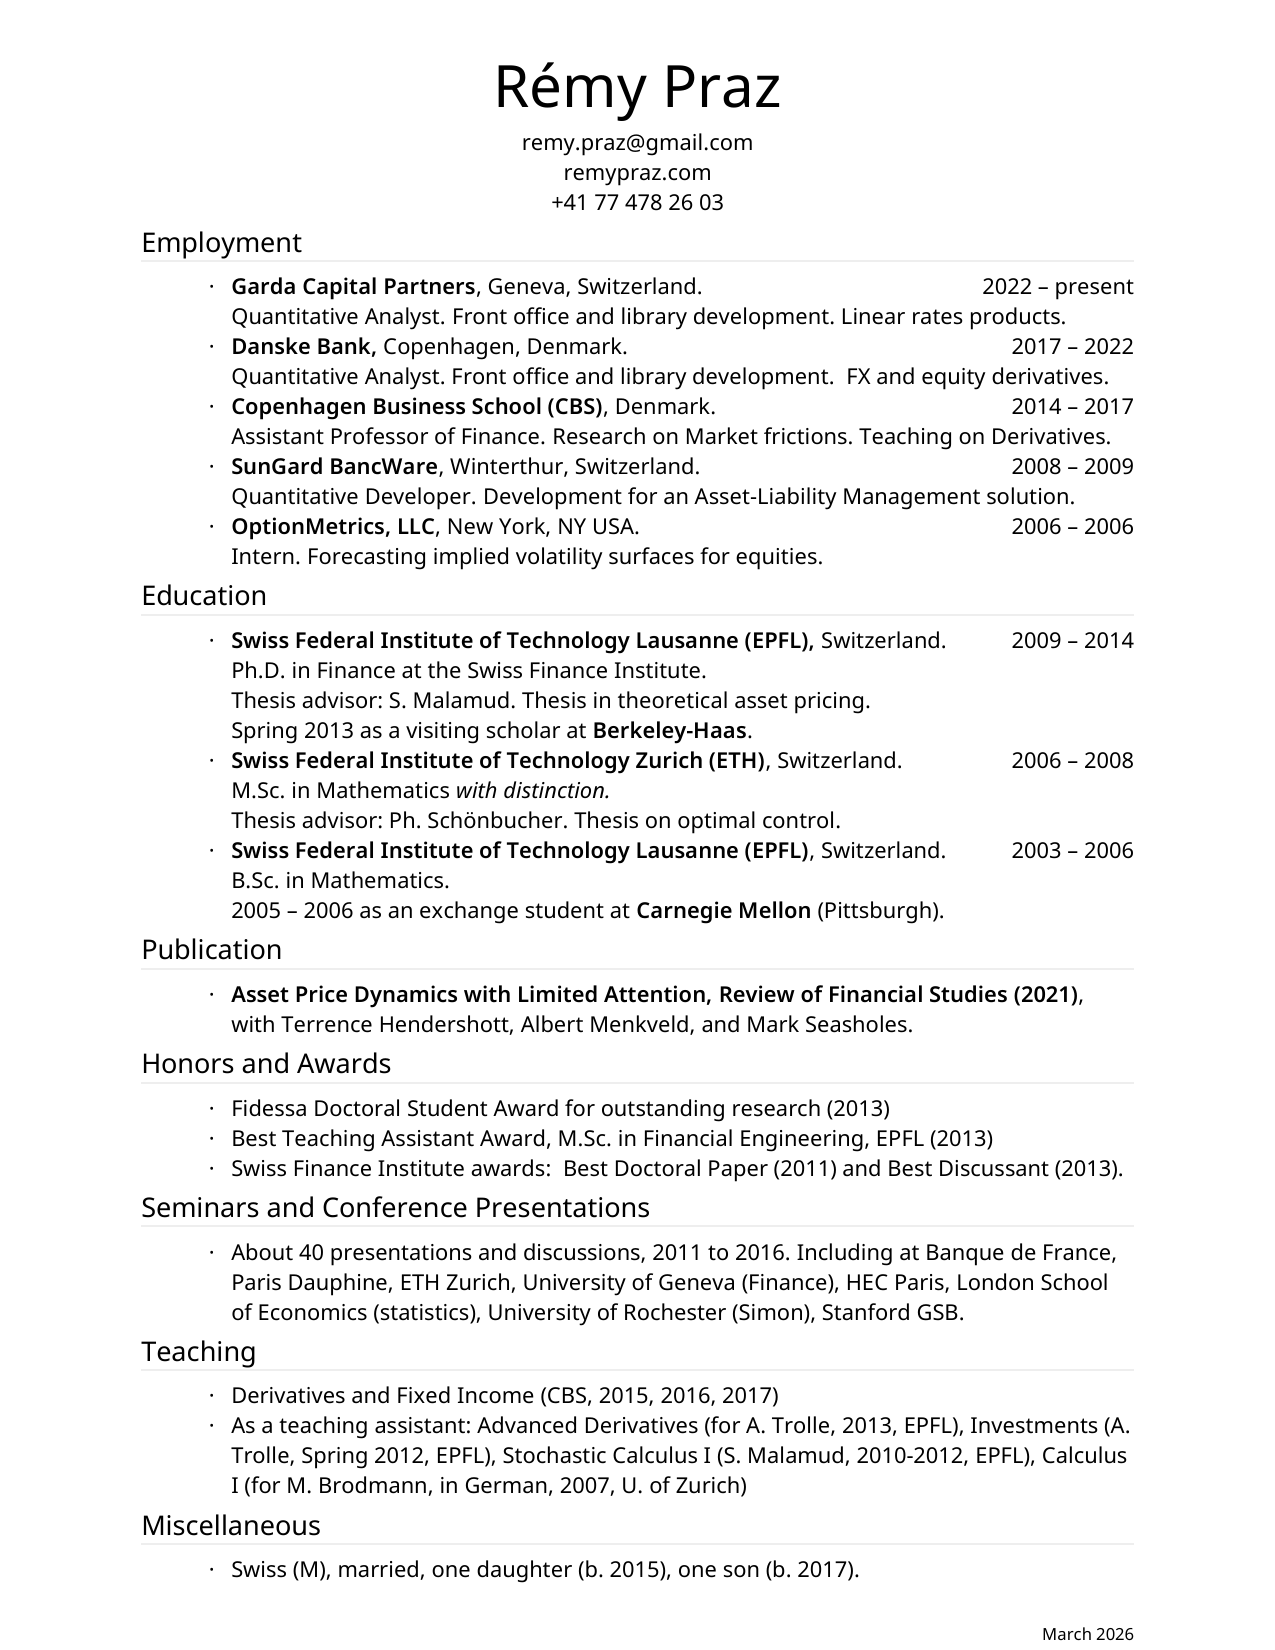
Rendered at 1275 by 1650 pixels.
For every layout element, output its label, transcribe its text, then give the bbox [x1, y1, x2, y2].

text · Asset Price Dynamics with Limited Attention, Review of Financial Studies (2021), with Terrence Hendershott, Albert Menkveld, and Mark Seasholes. [208, 979, 1134, 1039]
text · Best Teaching Assistant Award, M.Sc. in Financial Engineering, EPFL (2013) [208, 1123, 1134, 1153]
text Teaching [141, 1332, 1134, 1369]
text Honors and Awards [141, 1045, 1134, 1082]
text · Swiss Federal Institute of Technology Zurich (ETH), Switzerland. 2006 – 2008 M.Sc. in Mathematics with distinction. Thesis advisor: Ph. Schönbucher. Thesis on optimal control. [208, 745, 1134, 835]
text · Swiss Finance Institute awards: Best Doctoral Paper (2011) and Best Discussant (2013). [208, 1153, 1134, 1183]
text Rémy Praz [141, 45, 1134, 124]
text · Swiss Federal Institute of Technology Lausanne (EPFL), Switzerland. 2003 – 2006 B.Sc. in Mathematics. 2005 – 2006 as an exchange student at Carnegie Mellon (Pittsburgh). [208, 835, 1134, 925]
text · SunGard BancWare, Winterthur, Switzerland. 2008 – 2009 Quantitative Developer. Development for an Asset-Liability Management solution. [208, 451, 1134, 511]
text Publication [141, 931, 1134, 968]
text · Danske Bank, Copenhagen, Denmark. 2017 – 2022 Quantitative Analyst. Front office and library development. FX and equity derivatives. [208, 331, 1134, 391]
text · OptionMetrics, LLC, New York, NY USA. 2006 – 2006 Intern. Forecasting implied volatility surfaces for equities. [208, 511, 1134, 571]
text · As a teaching assistant: Advanced Derivatives (for A. Trolle, 2013, EPFL), Investments (A. Trolle, Spring 2012, EPFL), Stochastic Calculus I (S. Malamud, 2010-2012, EPFL), Calculus I (for M. Brodmann, in German, 2007, U. of Zurich) [208, 1410, 1134, 1500]
text Education [141, 577, 1134, 614]
text · Fidessa Doctoral Student Award for outstanding research (2013) [208, 1093, 1134, 1123]
text Seminars and Conference Presentations [141, 1189, 1134, 1225]
text · Swiss Federal Institute of Technology Lausanne (EPFL), Switzerland. 2009 – 2014 Ph.D. in Finance at the Swiss Finance Institute. Thesis advisor: S. Malamud. Thesis in theoretical asset pricing. Spring 2013 as a visiting scholar at Berkeley-Haas. [208, 625, 1134, 745]
text · Copenhagen Business School (CBS), Denmark. 2014 – 2017 Assistant Professor of Finance. Research on Market frictions. Teaching on Derivatives. [208, 391, 1134, 451]
text remy.praz@gmail.com remypraz.com +41 77 478 26 03 [141, 127, 1134, 217]
text Employment [141, 223, 1134, 260]
text · Garda Capital Partners, Geneva, Switzerland. 2022 – present Quantitative Analyst. Front office and library development. Linear rates products. [208, 271, 1134, 331]
text · Swiss (M), married, one daughter (b. 2015), one son (b. 2017). [208, 1554, 1134, 1584]
text Miscellaneous [141, 1506, 1134, 1543]
text · Derivatives and Fixed Income (CBS, 2015, 2016, 2017) [208, 1380, 1134, 1410]
text · About 40 presentations and discussions, 2011 to 2016. Including at Banque de France, Paris Dauphine, ETH Zurich, University of Geneva (Finance), HEC Paris, London School of Economics (statistics), University of Rochester (Simon), Stanford GSB. [208, 1236, 1134, 1326]
